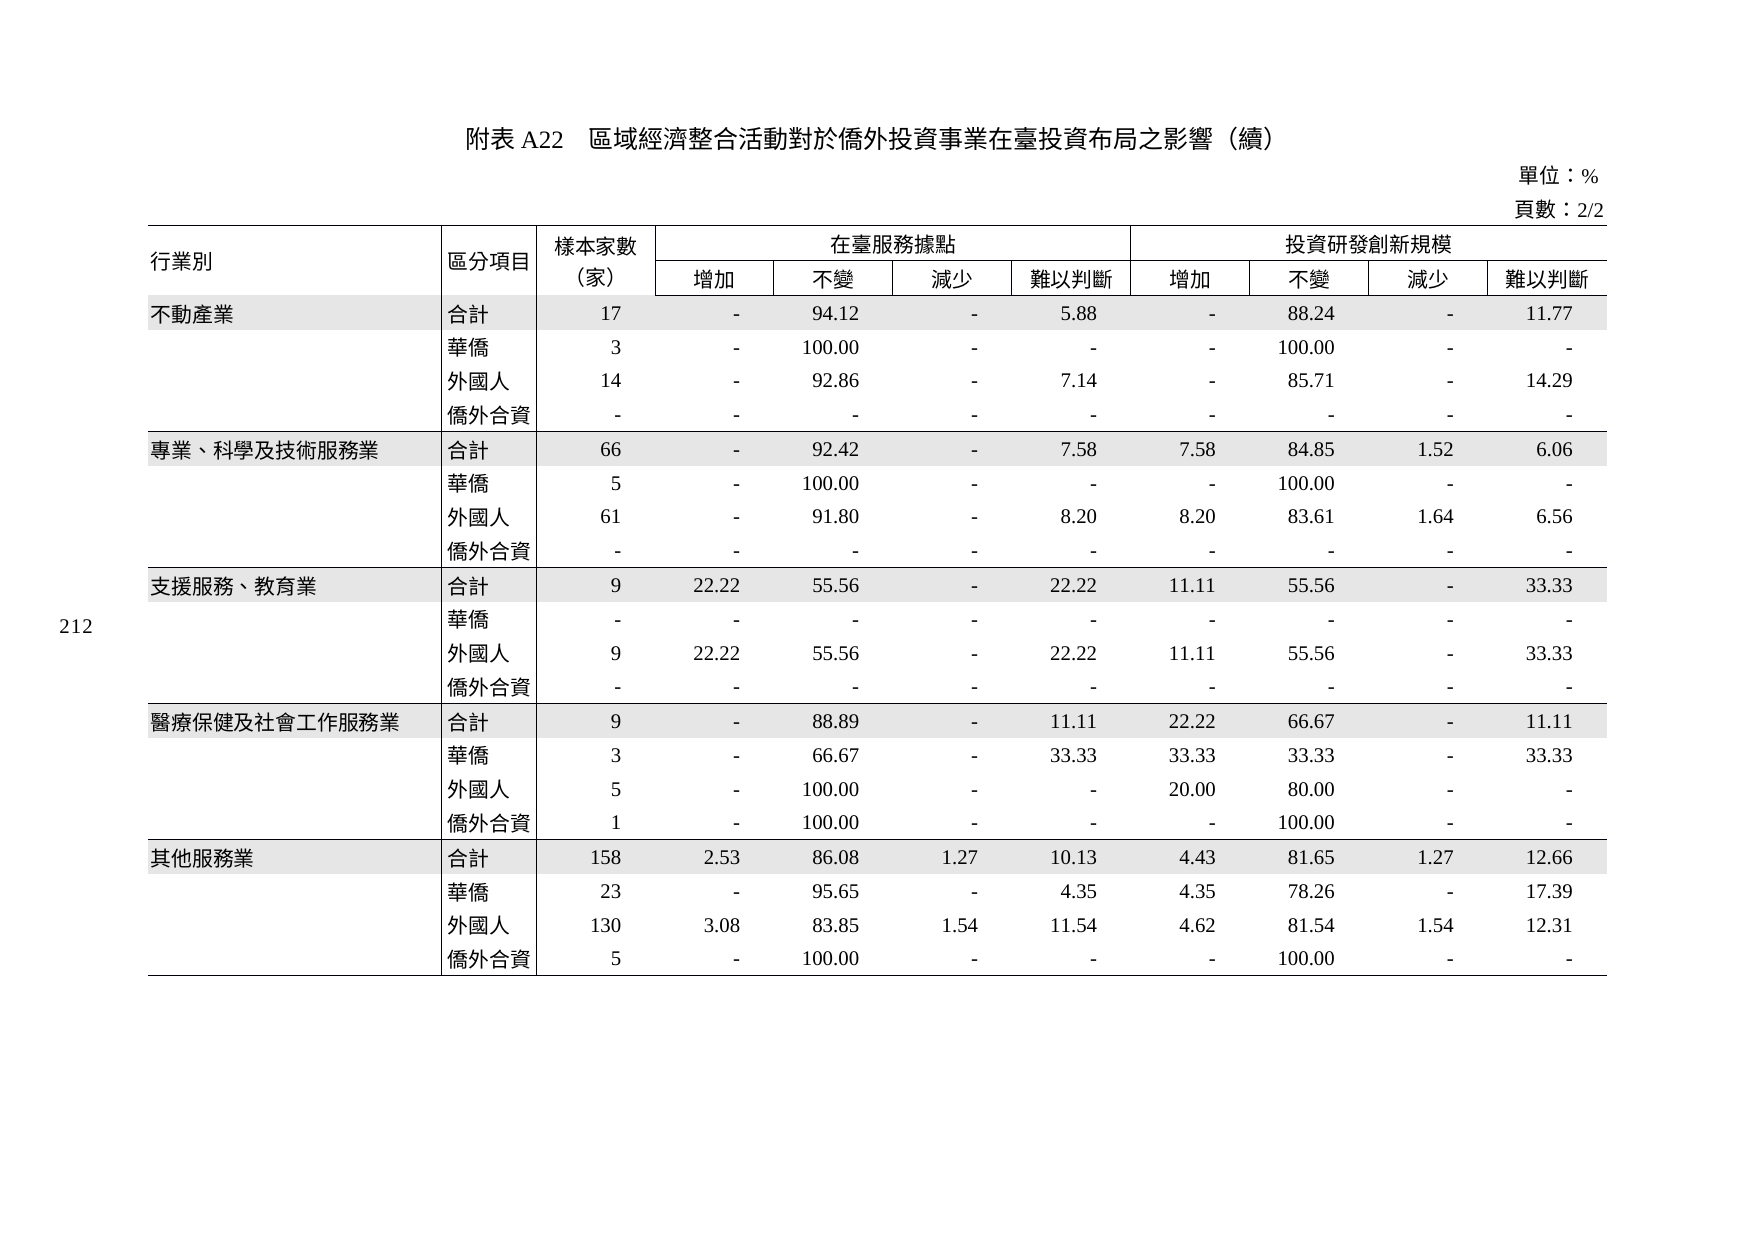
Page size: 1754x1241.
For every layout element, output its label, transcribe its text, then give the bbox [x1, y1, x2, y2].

table_cell - [1131, 364, 1250, 397]
table_cell 華僑 [442, 874, 536, 908]
table_cell - [1012, 533, 1131, 567]
table_cell - [1369, 296, 1488, 330]
table_cell 11.54 [1012, 908, 1131, 941]
table_cell 4.62 [1131, 908, 1250, 941]
table_cell 僑外合資 [442, 941, 536, 975]
table_cell 130 [537, 908, 655, 941]
table_cell [148, 397, 441, 431]
table_cell - [1369, 941, 1488, 975]
table_cell 14.29 [1488, 364, 1607, 397]
table_cell 33.33 [1488, 568, 1607, 602]
table_cell 80.00 [1250, 772, 1369, 805]
table_cell 外國人 [442, 364, 536, 397]
table_cell [148, 941, 441, 975]
table_cell 92.42 [774, 432, 893, 466]
table_cell - [655, 772, 774, 805]
table_cell - [1369, 772, 1488, 805]
table_cell - [1488, 602, 1607, 636]
table_cell 158 [537, 840, 655, 874]
table_cell - [1488, 466, 1607, 499]
table_cell 33.33 [1131, 738, 1250, 772]
table_cell 頁數：2/2 [148, 192, 1607, 225]
table_cell [148, 602, 441, 636]
table_cell - [1012, 805, 1131, 839]
table_cell - [1369, 738, 1488, 772]
table_cell - [655, 704, 774, 738]
table_cell 78.26 [1250, 874, 1369, 908]
table_cell 66 [537, 432, 655, 466]
table_cell - [655, 874, 774, 908]
table_cell 17.39 [1488, 874, 1607, 908]
table_cell 不動產業 [148, 295, 441, 330]
table_cell 100.00 [1250, 466, 1369, 499]
table_cell 86.08 [774, 840, 893, 874]
table_cell 100.00 [1250, 941, 1369, 975]
table_cell 增加 [1131, 261, 1249, 295]
table_cell 91.80 [774, 500, 893, 533]
table_cell 17 [537, 295, 655, 330]
table_cell 12.31 [1488, 908, 1607, 941]
table_cell - [1012, 330, 1131, 363]
table_cell [148, 874, 441, 908]
table_cell 33.33 [1488, 738, 1607, 772]
table_cell - [1369, 636, 1488, 669]
table_cell - [1131, 805, 1250, 839]
table_cell - [1488, 772, 1607, 805]
table_cell 5 [537, 466, 655, 499]
table_cell 5 [537, 941, 655, 975]
table_cell 1 [537, 805, 655, 839]
table_cell 僑外合資 [442, 805, 536, 839]
table_cell 33.33 [1488, 636, 1607, 669]
table_cell 66.67 [1250, 704, 1369, 738]
table_cell 22.22 [1131, 704, 1250, 738]
table_cell 樣本家數（家） [537, 226, 655, 295]
table_cell - [655, 805, 774, 839]
table_cell - [1012, 602, 1131, 636]
table_cell - [655, 738, 774, 772]
table_cell - [1131, 533, 1250, 567]
table_cell - [1488, 533, 1607, 567]
table_cell [148, 533, 441, 567]
table_cell - [774, 397, 893, 431]
table_cell 20.00 [1131, 772, 1250, 805]
table_cell 7.58 [1131, 432, 1250, 466]
table_cell - [774, 669, 893, 703]
table_cell 華僑 [442, 602, 536, 636]
table_cell 6.56 [1488, 500, 1607, 533]
table_cell - [893, 466, 1012, 499]
table_cell - [1012, 466, 1131, 499]
table_cell 華僑 [442, 738, 536, 772]
table_cell 單位：% [148, 158, 1607, 192]
table_cell 85.71 [1250, 364, 1369, 397]
table_cell - [1369, 669, 1488, 703]
table_cell 區分項目 [442, 226, 536, 295]
table_cell - [893, 397, 1012, 431]
table_cell - [893, 533, 1012, 567]
table_cell - [1131, 397, 1250, 431]
table_cell - [1369, 364, 1488, 397]
table_cell - [1369, 568, 1488, 602]
table_cell - [893, 296, 1012, 330]
table_cell 81.65 [1250, 840, 1369, 874]
table_cell 100.00 [774, 466, 893, 499]
table_cell 7.58 [1012, 432, 1131, 466]
table_cell 3 [537, 738, 655, 772]
table_cell 4.35 [1012, 874, 1131, 908]
table_cell 難以判斷 [1488, 261, 1607, 295]
table_cell 100.00 [774, 941, 893, 975]
table_cell 4.35 [1131, 874, 1250, 908]
table_cell 100.00 [774, 772, 893, 805]
table_cell - [1131, 330, 1250, 363]
table_cell - [1131, 296, 1250, 330]
table_cell 1.54 [1369, 908, 1488, 941]
table_cell 14 [537, 364, 655, 397]
table_cell - [893, 500, 1012, 533]
table_cell 增加 [656, 261, 773, 295]
table_cell - [1369, 397, 1488, 431]
table_cell - [655, 296, 774, 330]
table_cell - [537, 602, 655, 636]
table_cell 22.22 [655, 636, 774, 669]
table_cell 9 [537, 704, 655, 738]
table_cell 94.12 [774, 296, 893, 330]
table_cell 2.53 [655, 840, 774, 874]
table_cell - [655, 466, 774, 499]
table_cell 專業、科學及技術服務業 [148, 432, 441, 466]
table_cell - [893, 941, 1012, 975]
table_cell - [1012, 941, 1131, 975]
table_cell 11.77 [1488, 296, 1607, 330]
table_cell 84.85 [1250, 432, 1369, 466]
table_cell - [1012, 669, 1131, 703]
table_cell - [655, 500, 774, 533]
table_cell [148, 772, 441, 805]
table_cell 11.11 [1131, 568, 1250, 602]
table_cell - [1488, 669, 1607, 703]
table_cell 88.89 [774, 704, 893, 738]
table_cell 支援服務、教育業 [148, 568, 441, 602]
table_cell 9 [537, 568, 655, 602]
table_cell - [893, 772, 1012, 805]
table_cell [148, 466, 441, 499]
table_cell 88.24 [1250, 296, 1369, 330]
table_cell - [893, 874, 1012, 908]
table_cell 11.11 [1131, 636, 1250, 669]
table_cell - [1250, 602, 1369, 636]
table_cell [148, 364, 441, 397]
table_cell - [893, 568, 1012, 602]
table_cell - [1131, 669, 1250, 703]
table_cell - [537, 669, 655, 703]
table_cell 83.85 [774, 908, 893, 941]
table_cell - [893, 669, 1012, 703]
table_cell [148, 636, 441, 669]
table_cell - [1131, 466, 1250, 499]
table_cell 1.64 [1369, 500, 1488, 533]
table_cell 1.27 [1369, 840, 1488, 874]
table_cell - [1250, 533, 1369, 567]
table_cell - [1250, 397, 1369, 431]
table_cell 行業別 [148, 226, 441, 295]
table_cell 5.88 [1012, 296, 1131, 330]
table_header 附表A22 區域經濟整合活動對於僑外投資事業在臺投資布局之影響（續） [148, 118, 1607, 158]
table_cell 5 [537, 772, 655, 805]
table_cell 33.33 [1012, 738, 1131, 772]
table_cell 12.66 [1488, 840, 1607, 874]
table_cell 23 [537, 874, 655, 908]
table_cell - [1488, 941, 1607, 975]
table_cell - [893, 432, 1012, 466]
table_cell 在臺服務據點 [656, 226, 1130, 260]
table_cell 7.14 [1012, 364, 1131, 397]
table_cell - [1369, 602, 1488, 636]
table_cell 華僑 [442, 466, 536, 499]
table_cell [148, 738, 441, 772]
table_cell 95.65 [774, 874, 893, 908]
table_cell 減少 [1369, 261, 1487, 295]
table_cell 外國人 [442, 908, 536, 941]
table_cell - [893, 738, 1012, 772]
table_cell 合計 [442, 840, 536, 874]
table_cell - [537, 533, 655, 567]
table_cell - [655, 602, 774, 636]
table_cell 3.08 [655, 908, 774, 941]
table_cell - [893, 805, 1012, 839]
table_cell 9 [537, 636, 655, 669]
table_cell - [1369, 330, 1488, 363]
table_cell - [537, 397, 655, 431]
table_cell - [1369, 704, 1488, 738]
table_cell 醫療保健及社會工作服務業 [148, 704, 441, 738]
table_cell - [893, 636, 1012, 669]
table_cell - [893, 704, 1012, 738]
table_cell 1.52 [1369, 432, 1488, 466]
table_cell 4.43 [1131, 840, 1250, 874]
table_cell 合計 [442, 295, 536, 330]
table_cell 不變 [774, 261, 892, 295]
table_cell - [655, 941, 774, 975]
table_cell - [1012, 772, 1131, 805]
table_cell 1.54 [893, 908, 1012, 941]
table_cell 外國人 [442, 772, 536, 805]
table_cell 55.56 [774, 636, 893, 669]
table_cell 8.20 [1012, 500, 1131, 533]
table_cell - [893, 364, 1012, 397]
table_cell [148, 805, 441, 839]
table_cell 55.56 [774, 568, 893, 602]
table_cell - [655, 432, 774, 466]
table_cell 不變 [1250, 261, 1368, 295]
table_cell - [655, 669, 774, 703]
table_cell 22.22 [655, 568, 774, 602]
table_cell 10.13 [1012, 840, 1131, 874]
table_cell - [655, 397, 774, 431]
table_cell - [655, 533, 774, 567]
table_cell - [1369, 533, 1488, 567]
table_cell 減少 [893, 261, 1011, 295]
table_cell 83.61 [1250, 500, 1369, 533]
table_cell 11.11 [1488, 704, 1607, 738]
table_cell [148, 500, 441, 533]
table_cell 僑外合資 [442, 533, 536, 567]
table_cell - [1012, 397, 1131, 431]
table_cell 100.00 [774, 805, 893, 839]
table_cell - [893, 330, 1012, 363]
table_cell 92.86 [774, 364, 893, 397]
table_cell 100.00 [1250, 330, 1369, 363]
table_cell 合計 [442, 704, 536, 738]
table_cell 難以判斷 [1012, 261, 1130, 295]
table_cell - [1488, 805, 1607, 839]
table_cell - [1250, 669, 1369, 703]
table_cell 61 [537, 500, 655, 533]
table_cell 55.56 [1250, 568, 1369, 602]
table_cell 100.00 [774, 330, 893, 363]
table_cell - [655, 330, 774, 363]
table_cell 55.56 [1250, 636, 1369, 669]
table_cell - [893, 602, 1012, 636]
table_cell - [1369, 805, 1488, 839]
table_cell - [1369, 466, 1488, 499]
table_cell - [1369, 874, 1488, 908]
table_cell - [1131, 602, 1250, 636]
table_cell 1.27 [893, 840, 1012, 874]
table_cell 81.54 [1250, 908, 1369, 941]
table_cell 8.20 [1131, 500, 1250, 533]
table_cell 外國人 [442, 500, 536, 533]
table_cell 3 [537, 330, 655, 363]
table_cell 6.06 [1488, 432, 1607, 466]
table_cell 外國人 [442, 636, 536, 669]
table_cell 22.22 [1012, 568, 1131, 602]
table_cell 合計 [442, 568, 536, 602]
table_cell 僑外合資 [442, 397, 536, 431]
table_cell 66.67 [774, 738, 893, 772]
table_cell 僑外合資 [442, 669, 536, 703]
table_cell - [1488, 330, 1607, 363]
table_cell - [1131, 941, 1250, 975]
table_cell 合計 [442, 432, 536, 466]
table_cell - [1488, 397, 1607, 431]
table_cell [148, 908, 441, 941]
table_cell - [774, 533, 893, 567]
table_cell 其他服務業 [148, 840, 441, 874]
table_cell 11.11 [1012, 704, 1131, 738]
table_cell - [774, 602, 893, 636]
table_cell 22.22 [1012, 636, 1131, 669]
table_cell - [655, 364, 774, 397]
table_cell [148, 669, 441, 703]
table_cell [148, 330, 441, 363]
table_cell 100.00 [1250, 805, 1369, 839]
table_cell 華僑 [442, 330, 536, 363]
table_cell 投資研發創新規模 [1131, 226, 1607, 260]
table_cell 33.33 [1250, 738, 1369, 772]
